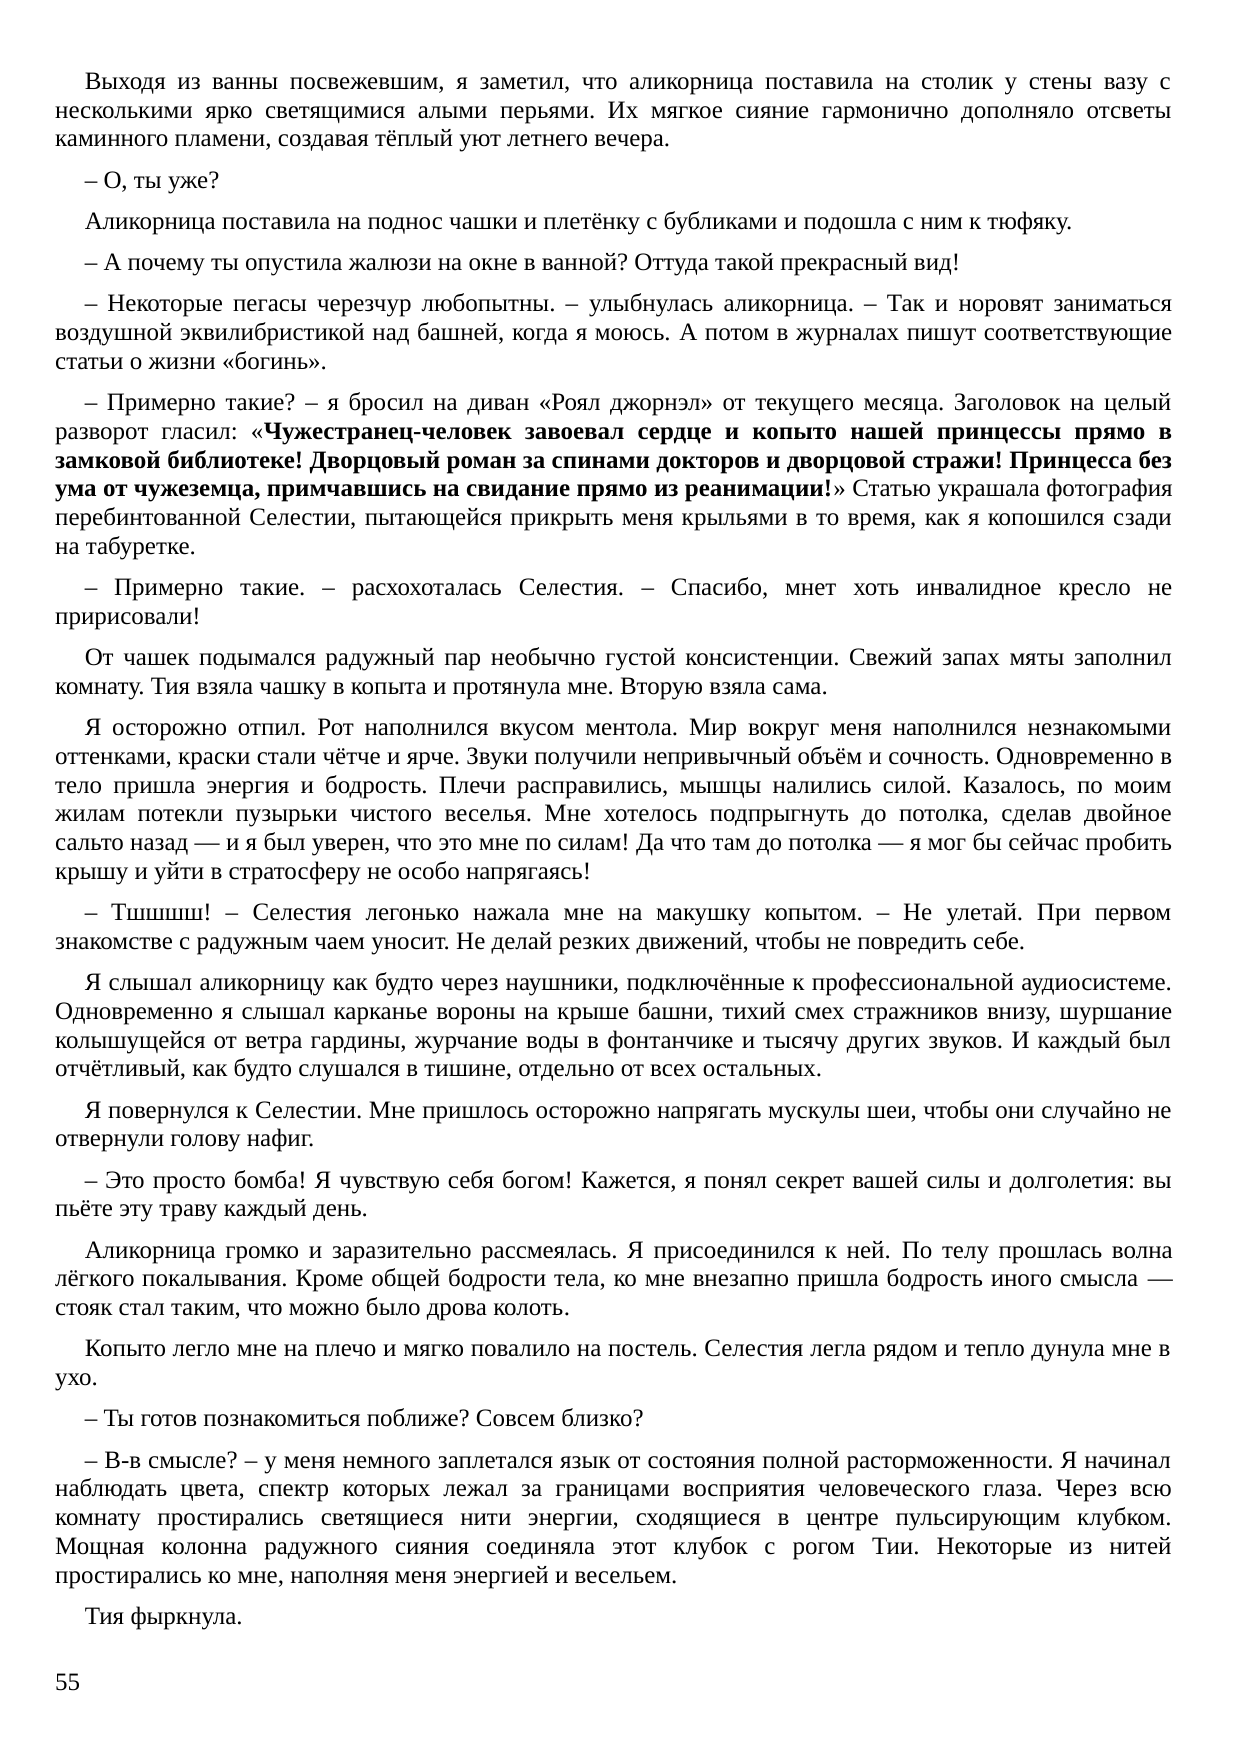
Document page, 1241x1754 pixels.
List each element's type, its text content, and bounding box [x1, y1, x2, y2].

text Выходя из ванны посвежевшим, я заметил, что аликорница поставила на столик у стены вазу с несколькими ярко светящимися алыми перьями. Их мягкое сияние гармонично дополняло отсветы каминного пламени, создавая тёплый уют летнего вечера. [55, 66, 1173, 152]
text Я осторожно отпил. Рот наполнился вкусом ментола. Мир вокруг меня наполнился незнакомыми оттенками, краски стали чётче и ярче. Звуки получили непривычный объём и сочность. Одновременно в тело пришла энергия и бодрость. Плечи расправились, мышцы налились силой. Казалось, по моим жилам потекли пузырьки чистого веселья. Мне хотелось подпрыгнуть до потолка, сделав двойное сальто назад — и я был уверен, что это мне по силам! Да что там до потолка — я мог бы сейчас пробить крышу и уйти в стратосферу не особо напрягаясь! [55, 712, 1173, 885]
text Аликорница поставила на поднос чашки и плетёнку с бубликами и подошла с ним к тюфяку. [55, 206, 1173, 235]
text От чашек подымался радужный пар необычно густой консистенции. Свежий запах мяты заполнил комнату. Тия взяла чашку в копыта и протянула мне. Вторую взяла сама. [55, 642, 1173, 700]
text – Примерно такие. – расхохоталась Селестия. – Спасибо, мнет хоть инвалидное кресло не пририсовали! [55, 572, 1173, 630]
text Тия фыркнула. [55, 1601, 1173, 1630]
text Я слышал аликорницу как будто через наушники, подключённые к профессиональной аудиосистеме. Одновременно я слышал карканье вороны на крыше башни, тихий смех стражников внизу, шуршание колышущейся от ветра гардины, журчание воды в фонтанчике и тысячу других звуков. И каждый был отчётливый, как будто слушался в тишине, отдельно от всех остальных. [55, 967, 1173, 1082]
text Я повернулся к Селестии. Мне пришлось осторожно напрягать мускулы шеи, чтобы они случайно не отвернули голову нафиг. [55, 1095, 1173, 1152]
text – Ты готов познакомиться поближе? Совсем близко? [55, 1403, 1173, 1432]
text – Некоторые пегасы черезчур любопытны. – улыбнулась аликорница. – Так и норовят заниматься воздушной эквилибристикой над башней, когда я моюсь. А потом в журналах пишут соответствующие статьи о жизни «богинь». [55, 288, 1173, 375]
text – Примерно такие? – я бросил на диван «Роял джорнэл» от текущего месяца. Заголовок на целый разворот гласил: «Чужестранец-человек завоевал сердце и копыто нашей принцессы прямо в замковой библиотеке! Дворцовый роман за спинами докторов и дворцовой стражи! Принцесса без ума от чужеземца, примчавшись на свидание прямо из реанимации!» Статью украшала фотография перебинтованной Селестии, пытающейся прикрыть меня крыльями в то время, как я копошился сзади на табуретке. [55, 387, 1173, 560]
text – О, ты уже? [55, 165, 1173, 193]
text – Это просто бомба! Я чувствую себя богом! Кажется, я понял секрет вашей силы и долголетия: вы пьёте эту траву каждый день. [55, 1165, 1173, 1222]
text Копыто легло мне на плечо и мягко повалило на постель. Селестия легла рядом и тепло дунула мне в ухо. [55, 1333, 1173, 1391]
text Аликорница громко и заразительно рассмеялась. Я присоединился к ней. По телу прошлась волна лёгкого покалывания. Кроме общей бодрости тела, ко мне внезапно пришла бодрость иного смысла — стояк стал таким, что можно было дрова колоть. [55, 1235, 1173, 1321]
text – А почему ты опустила жалюзи на окне в ванной? Оттуда такой прекрасный вид! [55, 247, 1173, 276]
text – Тшшшш! – Селестия легонько нажала мне на макушку копытом. – Не улетай. При первом знакомстве с радужным чаем уносит. Не делай резких движений, чтобы не повредить себе. [55, 897, 1173, 955]
text – В-в смысле? – у меня немного заплетался язык от состояния полной расторможенности. Я начинал наблюдать цвета, спектр которых лежал за границами восприятия человеческого глаза. Через всю комнату простирались светящиеся нити энергии, сходящиеся в центре пульсирующим клубком. Мощная колонна радужного сияния соединяла этот клубок с рогом Тии. Некоторые из нитей простирались ко мне, наполняя меня энергией и весельем. [55, 1445, 1173, 1588]
